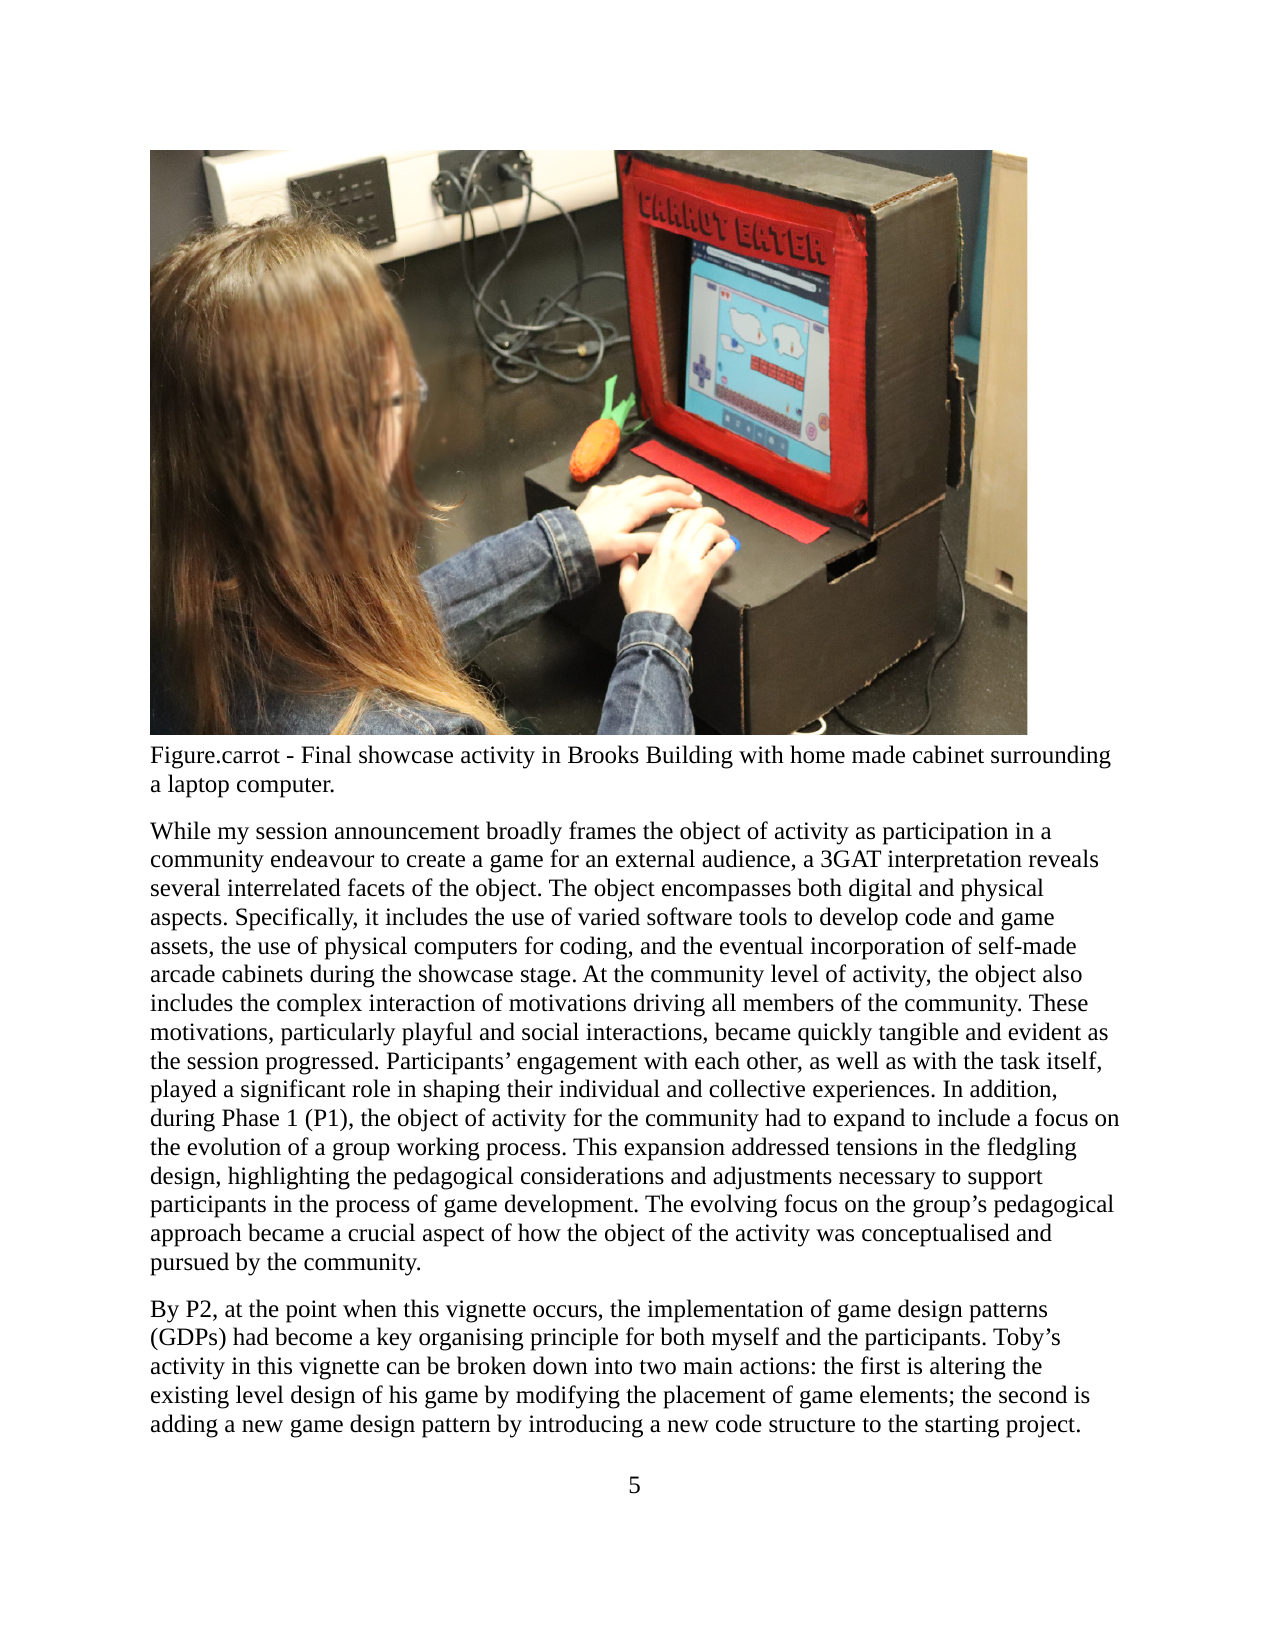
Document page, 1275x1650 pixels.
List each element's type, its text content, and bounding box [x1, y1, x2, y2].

text By P2, at the point when this vignette occurs, the implementation of game design patterns (GDPs) had become a key organising principle for both myself and the participants. Toby’s activity in this vignette can be broken down into two main actions: the first is altering the existing level design of his game by modifying the placement of game elements; the second is adding a new game design pattern by introducing a new code structure to the starting project. [150, 1294, 1125, 1437]
text Figure.carrot - Final showcase activity in Brooks Building with home made cabinet surrounding a laptop computer. [150, 735, 1125, 798]
text While my session announcement broadly frames the object of activity as participation in a community endeavour to create a game for an external audience, a 3GAT interpretation reveals several interrelated facets of the object. The object encompasses both digital and physical aspects. Specifically, it includes the use of varied software tools to develop code and game assets, the use of physical computers for coding, and the eventual incorporation of self-made arcade cabinets during the showcase stage. At the community level of activity, the object also includes the complex interaction of motivations driving all members of the community. These motivations, particularly playful and social interactions, became quickly tangible and evident as the session progressed. Participants’ engagement with each other, as well as with the task itself, played a significant role in shaping their individual and collective experiences. In addition, during Phase 1 (P1), the object of activity for the community had to expand to include a focus on the evolution of a group working process. This expansion addressed tensions in the fledgling design, highlighting the pedagogical considerations and adjustments necessary to support participants in the process of game development. The evolving focus on the group’s pedagogical approach became a crucial aspect of how the object of the activity was conceptualised and pursued by the community. [150, 816, 1125, 1276]
picture [150, 150, 1028, 735]
